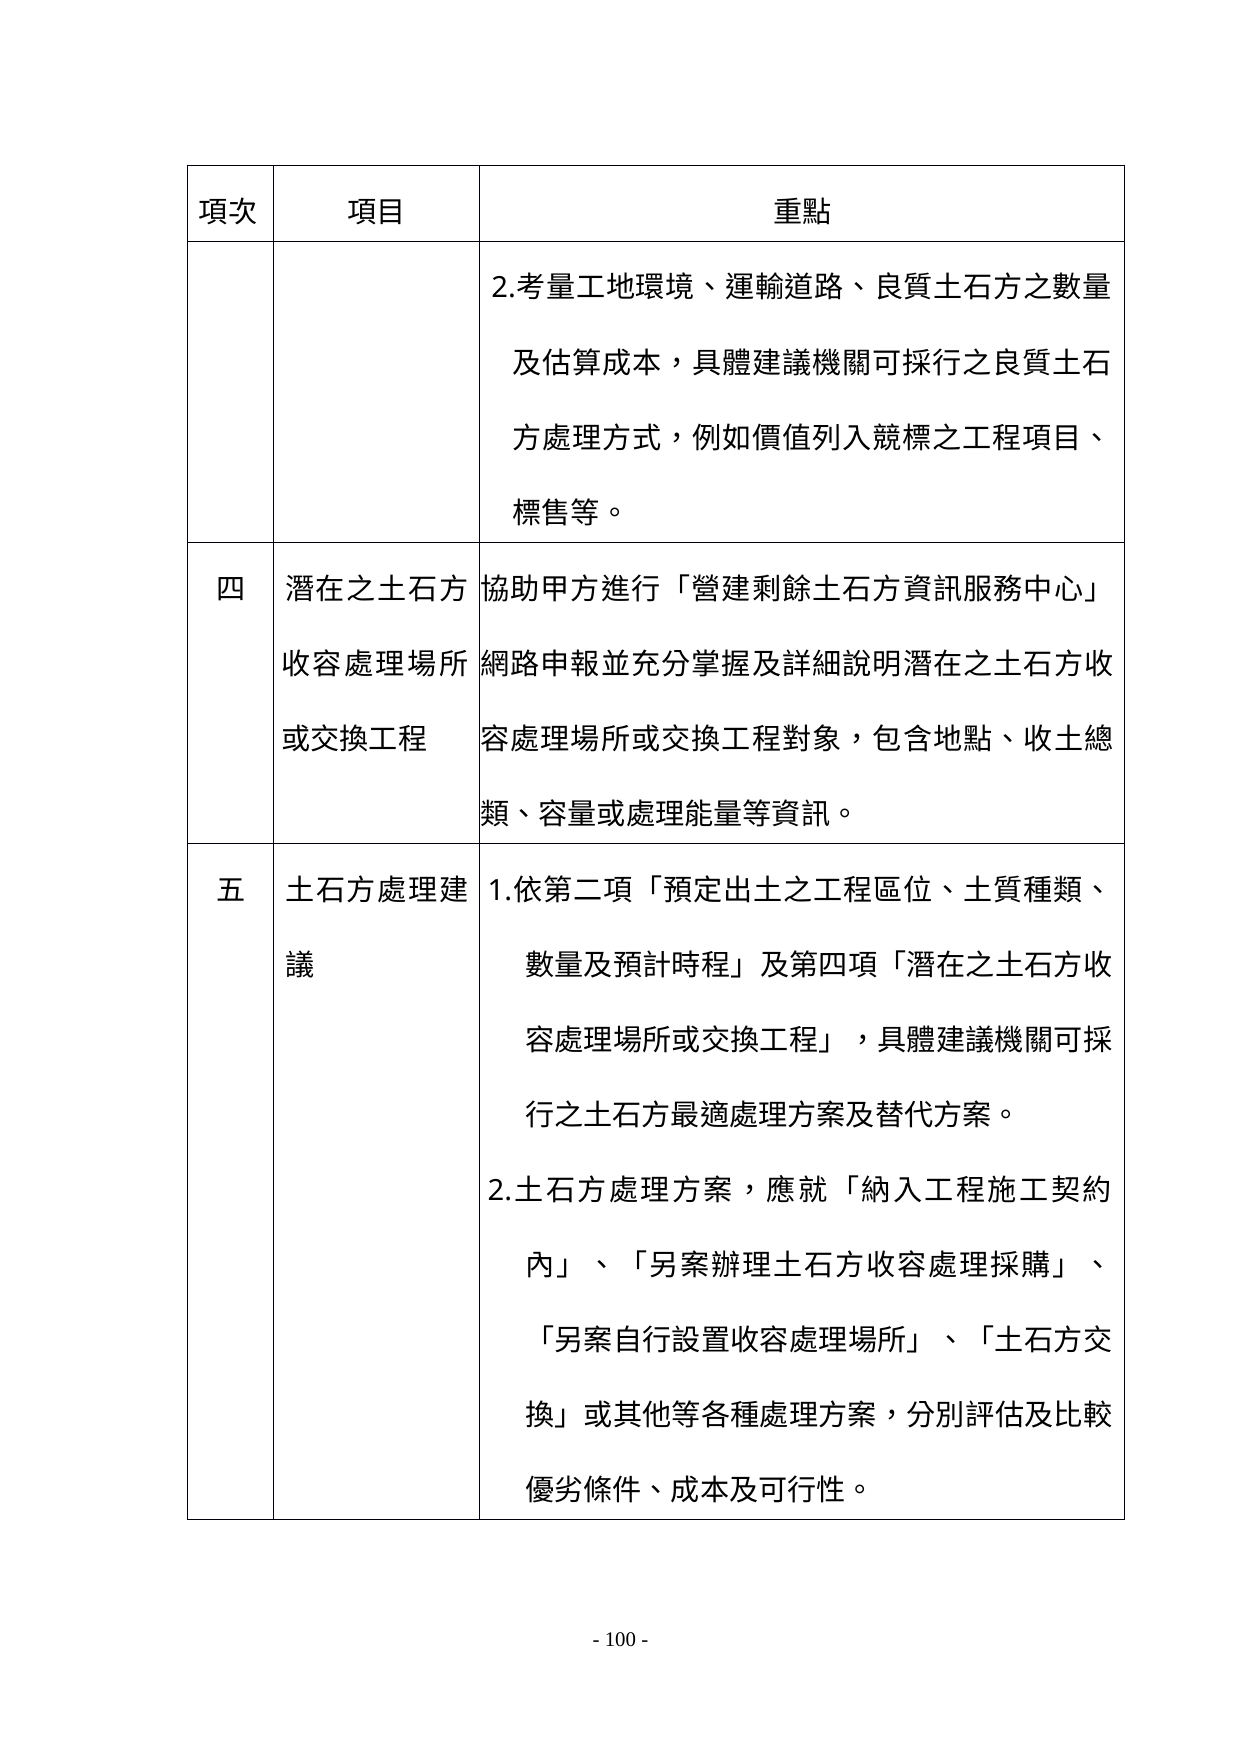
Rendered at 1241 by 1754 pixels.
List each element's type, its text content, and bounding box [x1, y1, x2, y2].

table_cell [274, 242, 479, 542]
table_cell 五 [188, 844, 273, 1519]
table_cell [188, 242, 273, 542]
table_cell 協助甲方進行「營建剩餘土石方資訊服務中心」網路申報並充分掌握及詳細說明潛在之土石方收容處理場所或交換工程對象，包含地點、收土總類、容量或處理能量等資訊。 [480, 543, 1124, 843]
table_cell 潛在之土石方收容處理場所或交換工程 [274, 543, 479, 843]
table_header 重點 [480, 166, 1124, 241]
table_cell 1.依第二項「預定出土之工程區位、土質種類、數量及預計時程」及第四項「潛在之土石方收容處理場所或交換工程」，具體建議機關可採行之土石方最適處理方案及替代方案。 2.土石方處理方案，應就「納入工程施工契約內」、「另案辦理土石方收容處理採購」、「另案自行設置收容處理場所」、「土石方交換」或其他等各種處理方案，分別評估及比較優劣條件、成本及可行性。 [480, 844, 1124, 1519]
table_header 項次 [188, 166, 273, 241]
table_cell 2.考量工地環境、運輸道路、良質土石方之數量及估算成本，具體建議機關可採行之良質土石方處理方式，例如價值列入競標之工程項目、標售等。 [480, 242, 1124, 542]
table_cell 四 [188, 543, 273, 843]
table_cell 土石方處理建議 [274, 844, 479, 1519]
table_header 項目 [274, 166, 479, 241]
